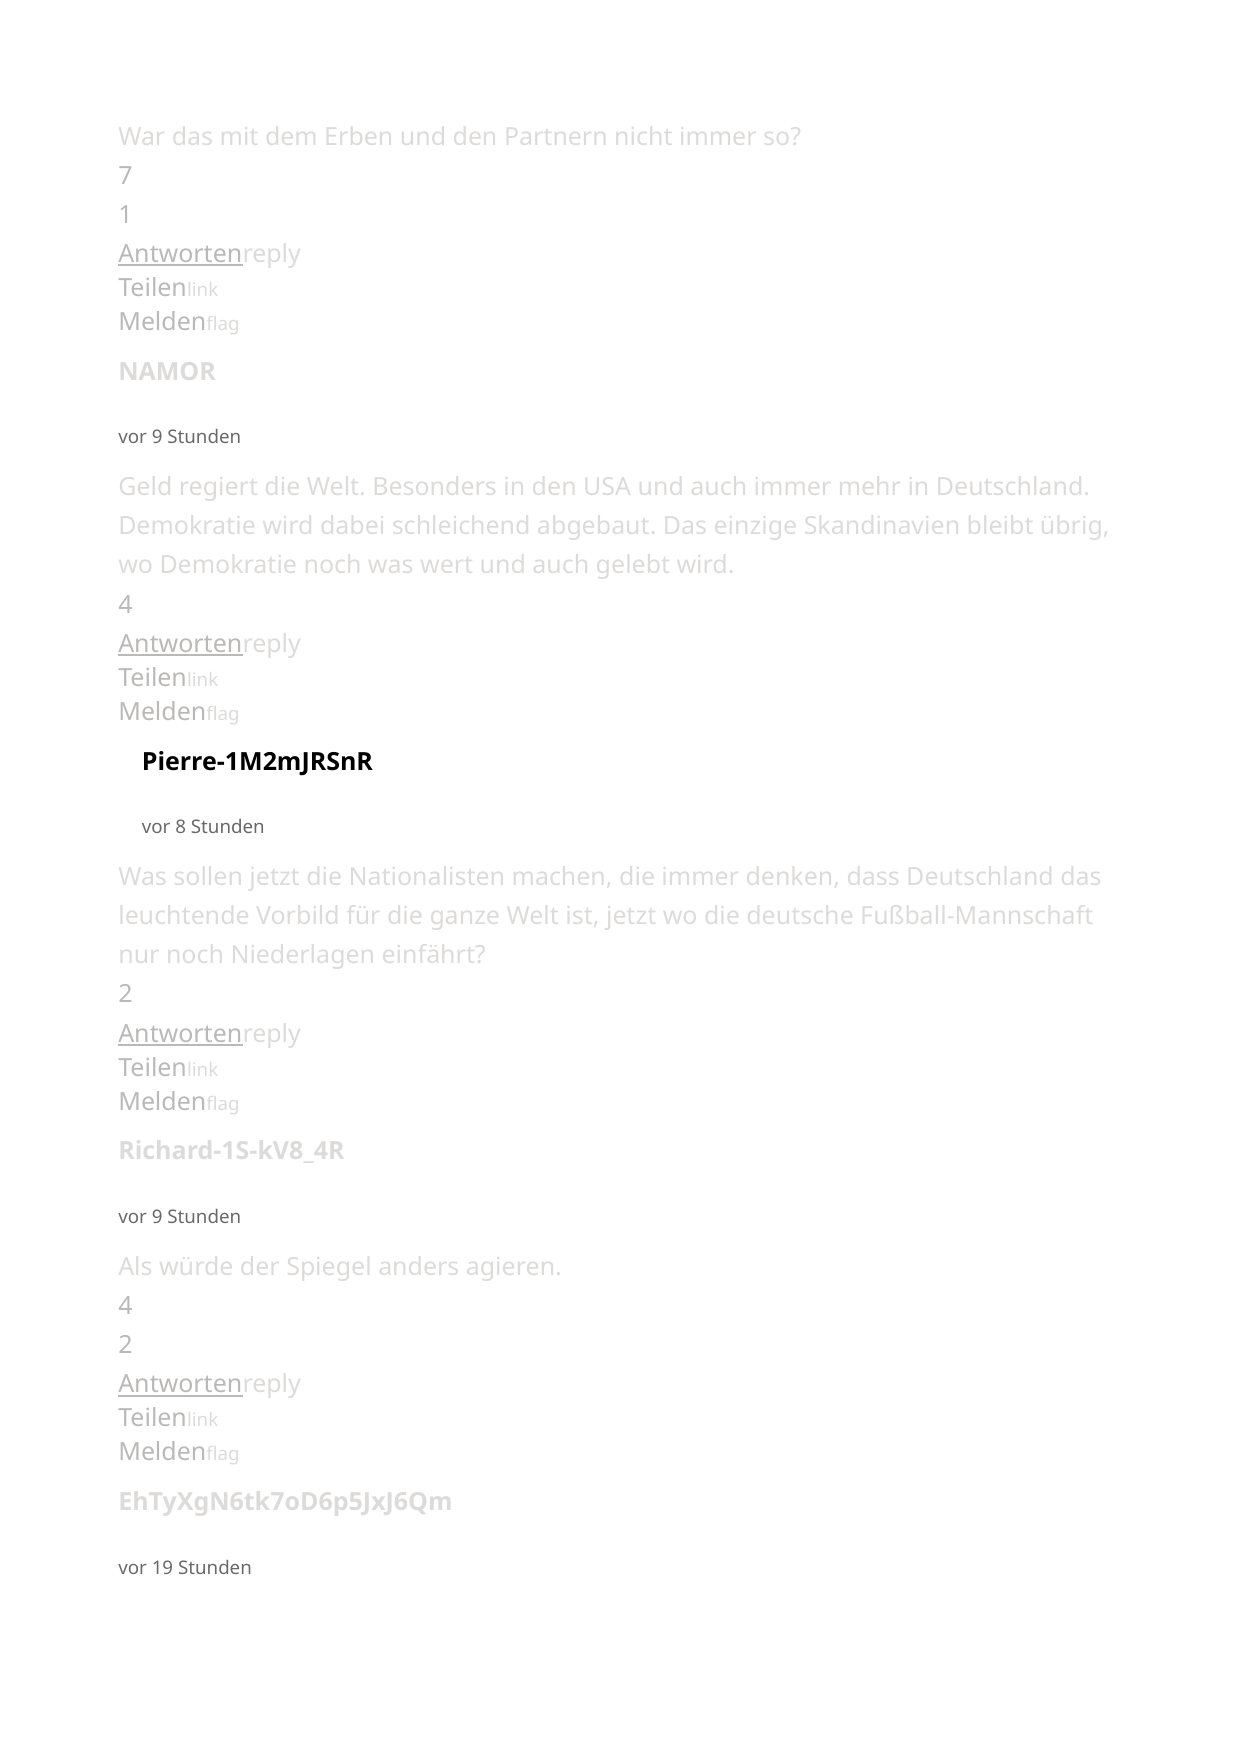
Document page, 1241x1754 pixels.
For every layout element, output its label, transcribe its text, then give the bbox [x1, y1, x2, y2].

text Meldenflag [118, 1434, 1122, 1468]
text NAMOR [118, 353, 1114, 387]
text 7 [118, 157, 1122, 191]
text Antwortenreply [118, 236, 1122, 270]
text Teilenlink [118, 1049, 1122, 1083]
text 1 [118, 196, 1122, 231]
text vor 8 Stunden [142, 814, 1117, 839]
text 4 [118, 1287, 1122, 1322]
text Antwortenreply [118, 625, 1122, 659]
text Antwortenreply [118, 1366, 1122, 1400]
text 4 [118, 586, 1122, 620]
text War das mit dem Erben und den Partnern nicht immer so? [118, 118, 1122, 152]
text 2 [118, 1327, 1122, 1361]
text vor 9 Stunden [118, 1203, 1117, 1229]
text Teilenlink [118, 659, 1122, 693]
text Meldenflag [118, 1083, 1122, 1117]
text vor 19 Stunden [118, 1554, 1117, 1579]
text 2 [118, 976, 1122, 1010]
text Geld regiert die Welt. Besonders in den USA und auch immer mehr in Deutschland. Demokratie wird dabei schleichend abgebaut. Das einzige Skandinavien bleibt übrig, wo Demokratie noch was wert und auch gelebt wird. [118, 469, 1122, 581]
text Meldenflag [118, 693, 1122, 728]
text Richard-1S-kV8_4R [118, 1133, 1114, 1167]
text Antwortenreply [118, 1015, 1122, 1049]
text Pierre-1M2mJRSnR [142, 743, 1114, 777]
text Was sollen jetzt die Nationalisten machen, die immer denken, dass Deutschland das leuchtende Vorbild für die ganze Welt ist, jetzt wo die deutsche Fußball-Mannschaft nur noch Niederlagen einfährt? [118, 858, 1122, 971]
text vor 9 Stunden [118, 424, 1117, 449]
text Teilenlink [118, 1400, 1122, 1434]
text Meldenflag [118, 304, 1122, 338]
text Teilenlink [118, 270, 1122, 304]
text EhTyXgN6tk7oD6p5JxJ6Qm [118, 1484, 1114, 1518]
text Als würde der Spiegel anders agieren. [118, 1248, 1122, 1282]
